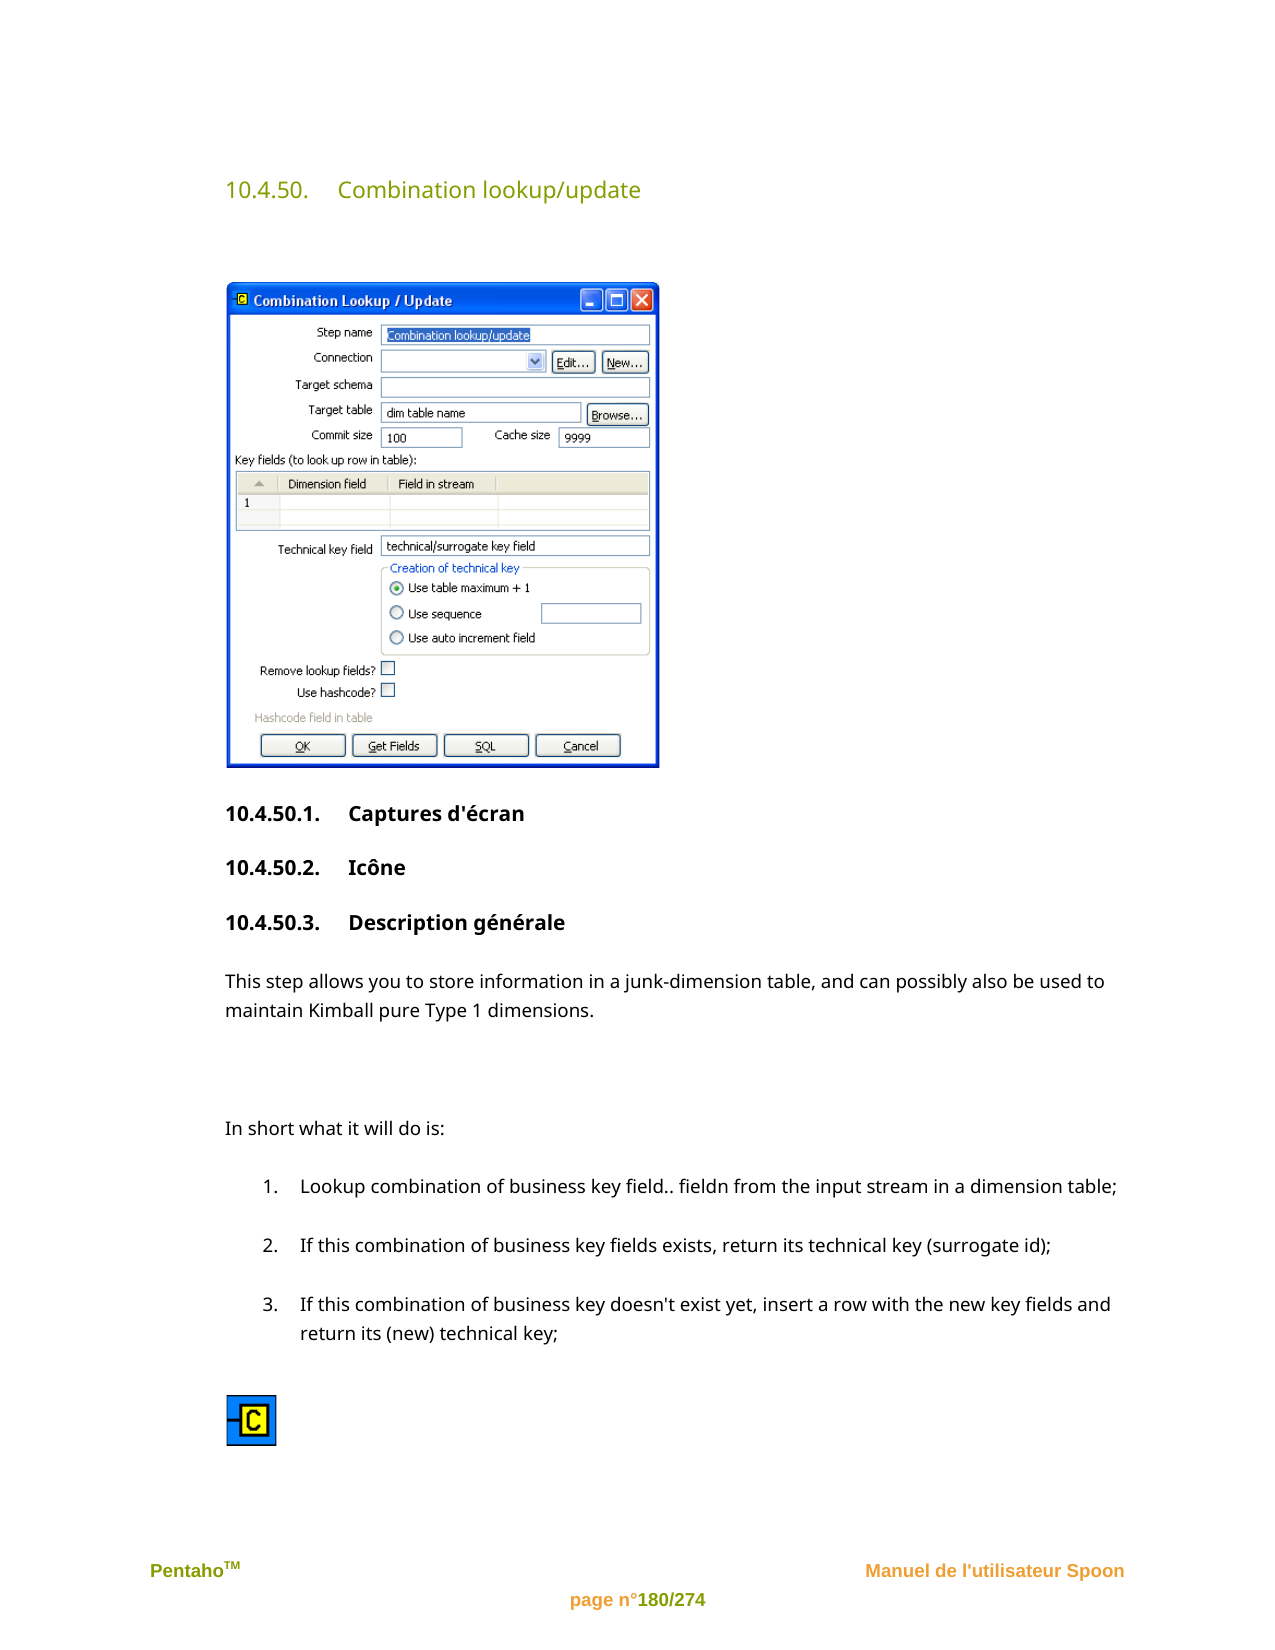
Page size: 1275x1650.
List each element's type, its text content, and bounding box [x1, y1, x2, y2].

subtitle Combination lookup/update [225, 175, 1125, 204]
text This step allows you to store information in a junk-dimension table, and can possibly also be used to maintain Kimball pure Type 1 dimensions. [225, 965, 1125, 1023]
text In short what it will do is: [225, 1112, 1125, 1141]
subtitle Icône [225, 852, 1125, 882]
subtitle Captures d'écran [225, 229, 1125, 827]
list If this combination of business key doesn't exist yet, insert a row with the new key fields and return its (new) technical key; [262, 1288, 1125, 1346]
list Lookup combination of business key field.. fieldn from the input stream in a dimension table; [262, 1170, 1125, 1199]
subtitle Description générale [225, 907, 1125, 936]
picture [226, 282, 660, 768]
picture [226, 1395, 277, 1446]
list If this combination of business key fields exists, return its technical key (surrogate id); [262, 1229, 1125, 1258]
